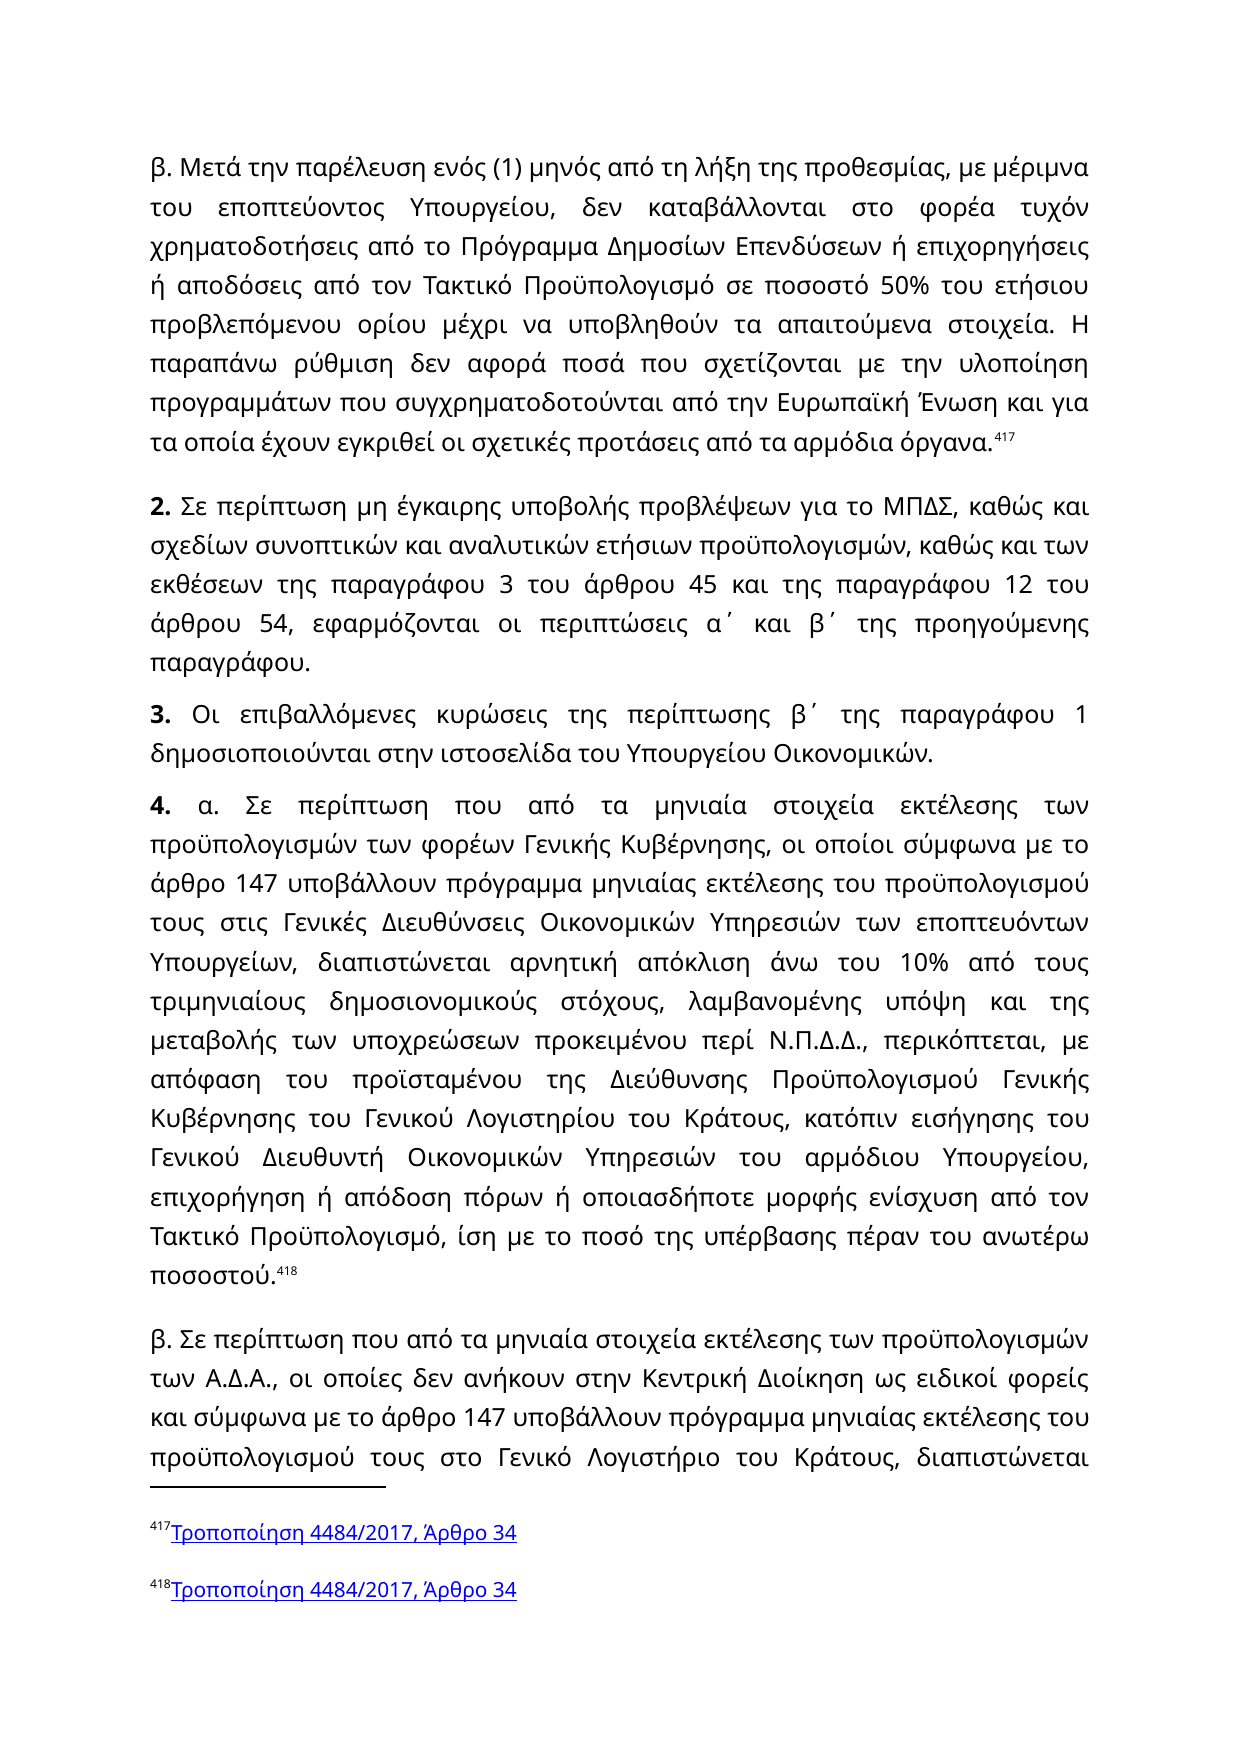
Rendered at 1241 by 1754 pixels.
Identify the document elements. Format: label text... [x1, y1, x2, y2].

text Τροποποίηση 4484/2017, Άρθρο 34 [150, 1518, 1090, 1546]
text β. Σε περίπτωση που από τα µηνιαία στοιχεία εκτέλεσης των προϋπολογισµών των Α.Δ.Α., οι οποίες δεν ανήκουν στην Κεντρική Διοίκηση ως ειδικοί φορείς και σύµφωνα µε το άρθρο 147 υποβάλλουν πρόγραµµα µηνιαίας εκτέλεσης του προϋπολογισµού τους στο Γενικό Λογιστήριο του Κράτους, διαπιστώνεται [150, 1322, 1090, 1473]
text 3. Οι επιβαλλόμενες κυρώσεις της περίπτωσης β΄ της παραγράφου 1 δημοσιοποιούνται στην ιστοσελίδα του Υπουργείου Οικονομικών. [150, 697, 1090, 770]
text 2. Σε περίπτωση μη έγκαιρης υποβολής προβλέψεων για το ΜΠΔΣ, καθώς και σχεδίων συνοπτικών και αναλυτικών ετήσιων προϋπολογισμών, καθώς και των εκθέσεων της παραγράφου 3 του άρθρου 45 και της παραγράφου 12 του άρθρου 54, εφαρμόζονται οι περιπτώσεις α΄ και β΄ της προηγούμενης παραγράφου. [150, 488, 1090, 679]
text β. Μετά την παρέλευση ενός (1) µηνός από τη λήξη της προθεσµίας, µε µέριµνα του εποπτεύοντος Υπουργείου, δεν καταβάλλονται στο φορέα τυχόν χρηµατοδοτήσεις από το Πρόγραµµα Δηµοσίων Επενδύσεων ή επιχορηγήσεις ή αποδόσεις από τον Τακτικό Προϋπολογισµό σε ποσοστό 50% του ετήσιου προβλεπόµενου ορίου µέχρι να υποβληθούν τα απαιτούµενα στοιχεία. Η παραπάνω ρύθµιση δεν αφορά ποσά που σχετίζονται µε την υλοποίηση προγραµµάτων που συγχρηµατοδοτούνται από την Ευρωπαϊκή Ένωση και για τα οποία έχουν εγκριθεί οι σχετικές προτάσεις από τα αρµόδια όργανα. [150, 150, 1090, 458]
text Τροποποίηση 4484/2017, Άρθρο 34 [150, 1576, 1090, 1604]
text 4. α. Σε περίπτωση που από τα µηνιαία στοιχεία εκτέλεσης των προϋπολογισµών των φορέων Γενικής Κυβέρνησης, οι οποίοι σύµφωνα µε το άρθρο 147 υποβάλλουν πρόγραµµα µηνιαίας εκτέλεσης του προϋπολογισµού τους στις Γενικές Διευθύνσεις Οικονοµικών Υπηρεσιών των εποπτευόντων Υπουργείων, διαπιστώνεται αρνητική απόκλιση άνω του 10% από τους τριµηνιαίους δηµοσιονοµικούς στόχους, λαµβανοµένης υπόψη και της µεταβολής των υποχρεώσεων προκειµένου περί Ν.Π.Δ.Δ., περικόπτεται, µε απόφαση του προϊσταµένου της Διεύθυνσης Προϋπολογισµού Γενικής Κυβέρνησης του Γενικού Λογιστηρίου του Κράτους, κατόπιν εισήγησης του Γενικού Διευθυντή Οικονοµικών Υπηρεσιών του αρµόδιου Υπουργείου, επιχορήγηση ή απόδοση πόρων ή οποιασδήποτε µορφής ενίσχυση από τον Τακτικό Προϋπολογισµό, ίση µε το ποσό της υπέρβασης πέραν του ανωτέρω ποσοστού. [150, 787, 1090, 1292]
